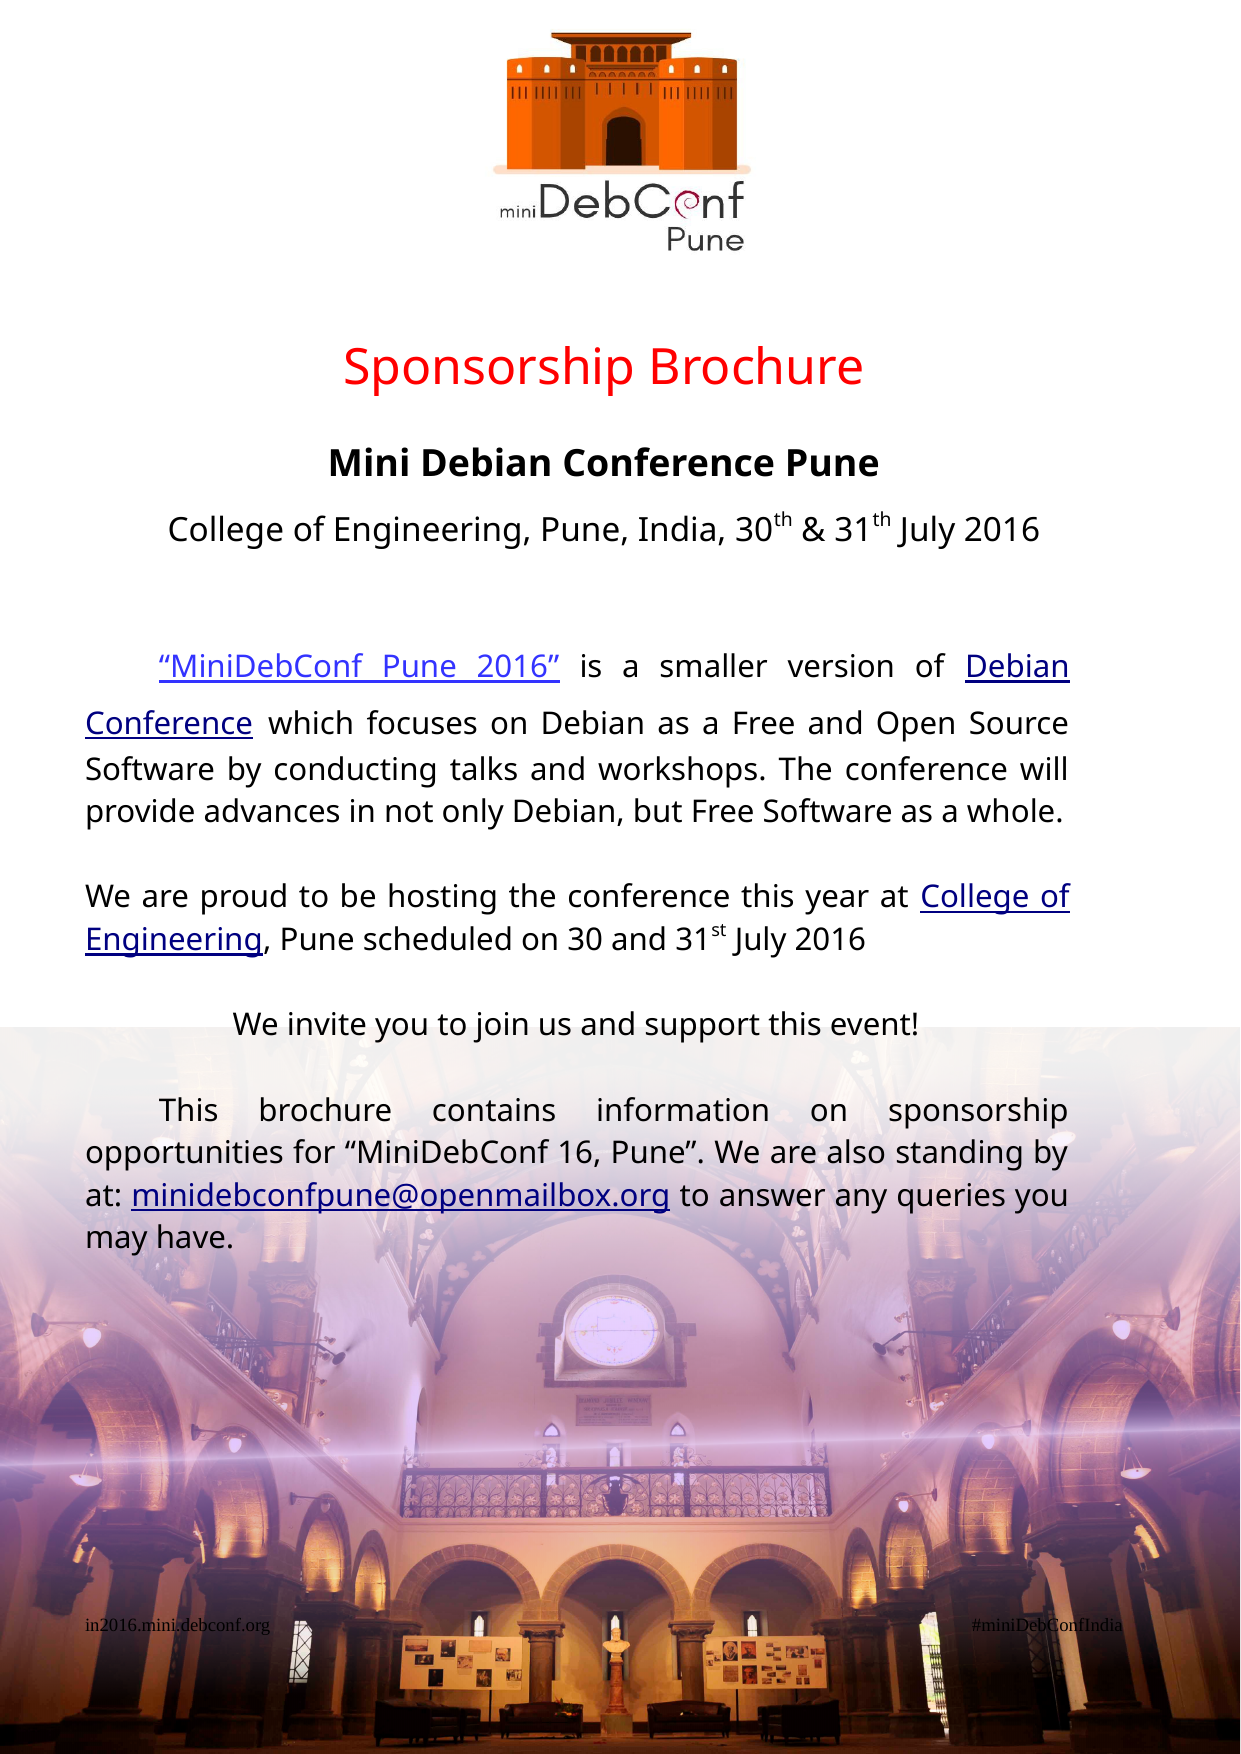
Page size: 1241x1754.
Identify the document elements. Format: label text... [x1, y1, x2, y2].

picture [474, 0, 798, 298]
title Sponsorship Brochure [85, 331, 1123, 399]
picture [453, 1027, 462, 1033]
picture [664, 1027, 673, 1033]
picture [702, 1027, 712, 1033]
picture [414, 1027, 423, 1033]
picture [395, 1027, 404, 1033]
picture [542, 1027, 551, 1033]
title Mini Debian Conference Pune [85, 436, 1123, 487]
picture [488, 1027, 497, 1033]
picture [622, 1027, 631, 1033]
text “MiniDebConf Pune 2016” is a smaller version of Debian Conference which focuses on Debian as a Free and Open Source Software by conducting talks and workshops. The conference will provide advances in not only Debian, but Free Software as a whole. [85, 633, 1069, 832]
text We invite you to join us and support this event! [85, 1002, 1069, 1027]
picture [0, 1027, 1241, 1754]
text We are proud to be hosting the conference this year at College of Engineering, Pune scheduled on 30 and 31st July 2016 [85, 874, 1069, 960]
picture [722, 1027, 731, 1033]
subtitle College of Engineering, Pune, India, 30th & 31th July 2016 [85, 506, 1123, 552]
picture [584, 1027, 592, 1033]
picture [683, 1027, 693, 1033]
